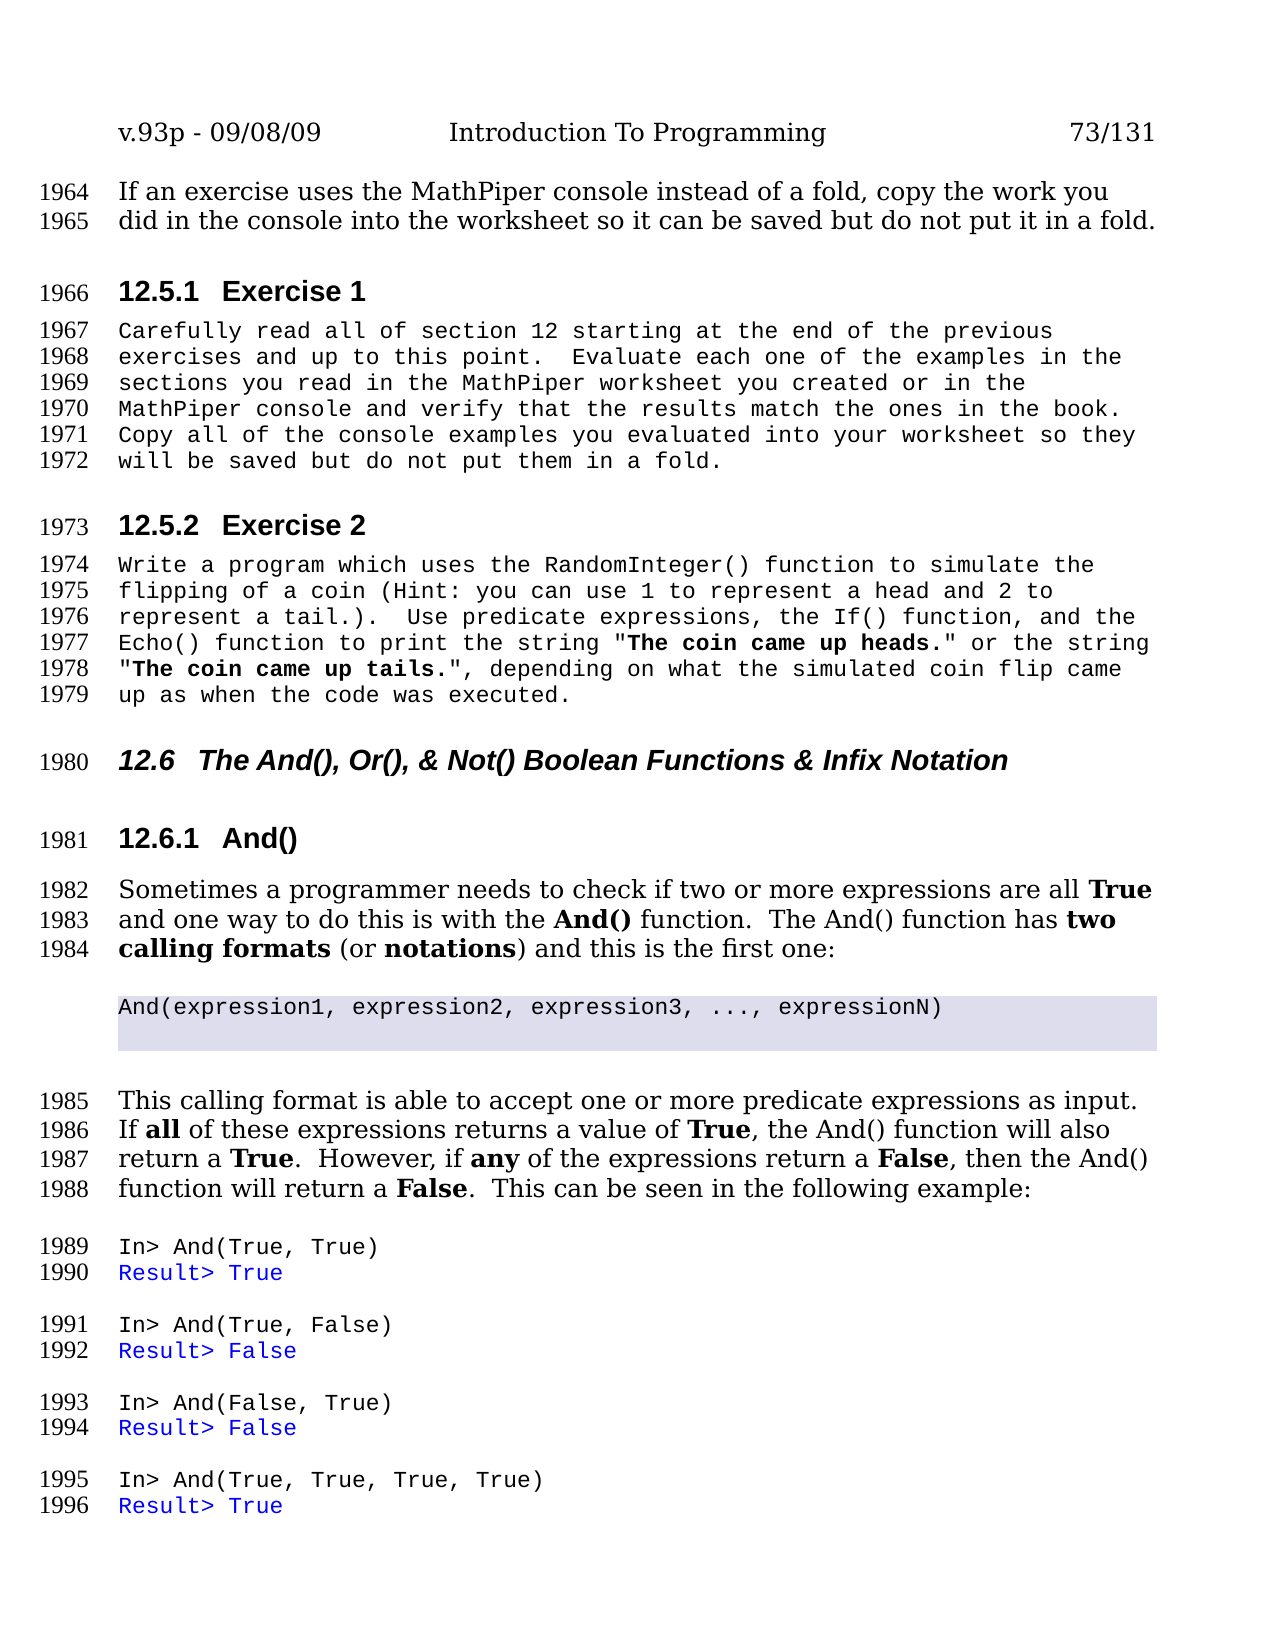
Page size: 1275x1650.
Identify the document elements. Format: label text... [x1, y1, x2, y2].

subtitle Exercise 1 [118, 274, 1157, 308]
text Result> False [118, 1417, 1157, 1443]
text Write a program which uses the RandomInteger() function to simulate the flipping of a coin (Hint: you can use 1 to represent a head and 2 to represent a tail.). Use predicate expressions, the If() function, and the Echo() function to print the string "The coin came up heads." or the string "The coin came up tails.", depending on what the simulated coin flip came up as when the code was executed. [118, 554, 1157, 709]
subtitle The And(), Or(), & Not() Boolean Functions & Infix Notation [118, 742, 1157, 776]
text If an exercise uses the MathPiper console instead of a fold, copy the work you did in the console into the worksheet so it can be saved but do not put it in a fold. [118, 177, 1157, 235]
text Sometimes a programmer needs to check if two or more expressions are all True and one way to do this is with the And() function. The And() function has two calling formats (or notations) and this is the first one: [118, 876, 1157, 964]
text Carefully read all of section 12 starting at the end of the previous exercises and up to this point. Evaluate each one of the examples in the sections you read in the MathPiper worksheet you created or in the MathPiper console and verify that the results match the ones in the book. Copy all of the console examples you evaluated into your worksheet so they will be saved but do not put them in a fold. [118, 320, 1157, 475]
text Result> True [118, 1494, 1157, 1521]
text In> And(True, True, True, True) [118, 1469, 1157, 1494]
subtitle And() [118, 821, 1157, 854]
text Result> True [118, 1261, 1157, 1287]
table_header And(expression1, expression2, expression3, ..., expressionN) [118, 996, 1157, 1051]
text Result> False [118, 1339, 1157, 1365]
text This calling format is able to accept one or more predicate expressions as input. If all of these expressions returns a value of True, the And() function will also return a True. However, if any of the expressions return a False, then the And() function will return a False. This can be seen in the following example: [118, 1086, 1157, 1203]
text In> And(True, True) [118, 1235, 1157, 1261]
text In> And(False, True) [118, 1391, 1157, 1417]
subtitle Exercise 2 [118, 508, 1157, 542]
text In> And(True, False) [118, 1313, 1157, 1339]
